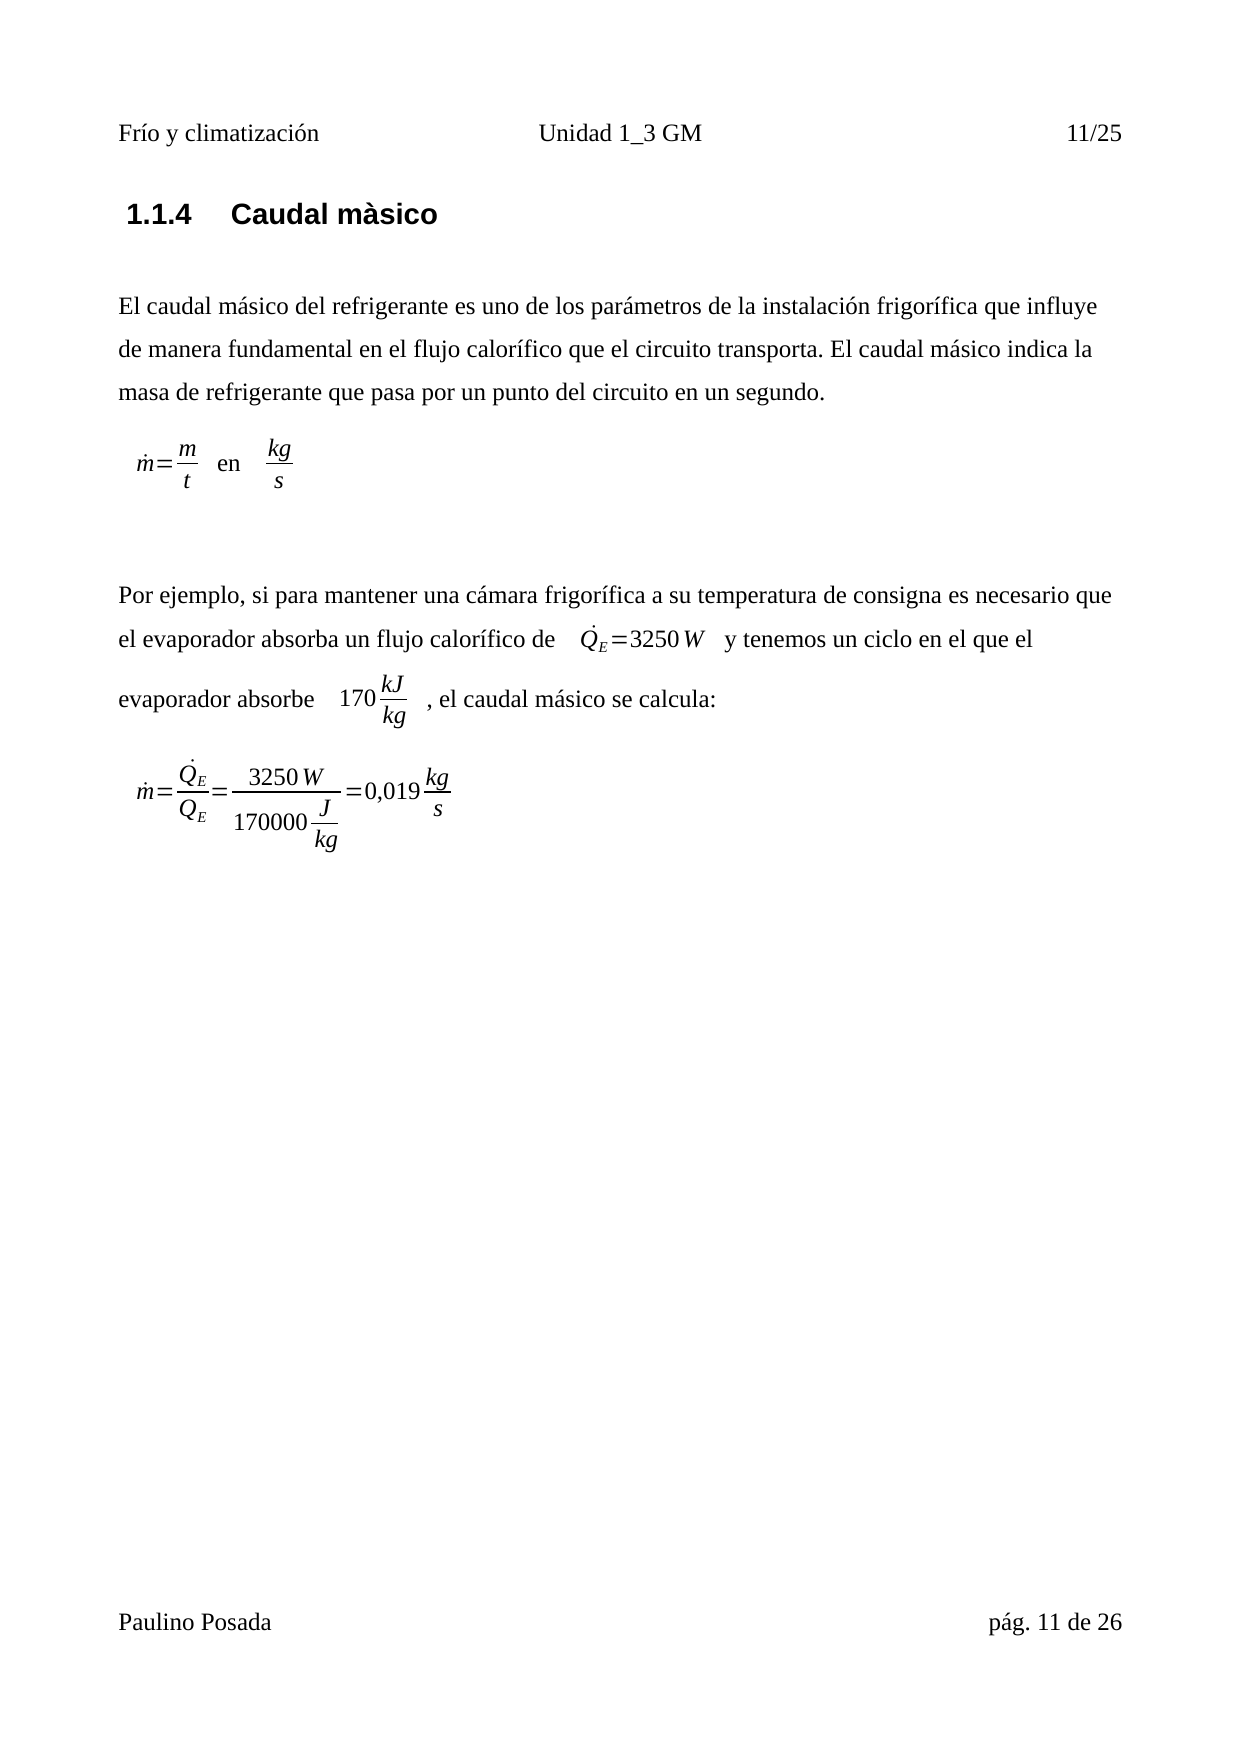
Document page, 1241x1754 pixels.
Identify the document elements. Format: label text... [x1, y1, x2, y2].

subtitle Caudal màsico [118, 197, 1122, 231]
text El caudal másico del refrigerante es uno de los parámetros de la instalación frigorífica que influye de manera fundamental en el flujo calorífico que el circuito transporta. El caudal másico indica la masa de refrigerante que pasa por un punto del circuito en un segundo. [118, 291, 1122, 406]
text Por ejemplo, si para mantener una cámara frigorífica a su temperatura de consigna es necesario que el evaporador absorba un flujo calorífico de y tenemos un ciclo en el que el evaporador absorbe , el caudal másico se calcula: [118, 581, 1122, 729]
text en [118, 435, 1122, 494]
